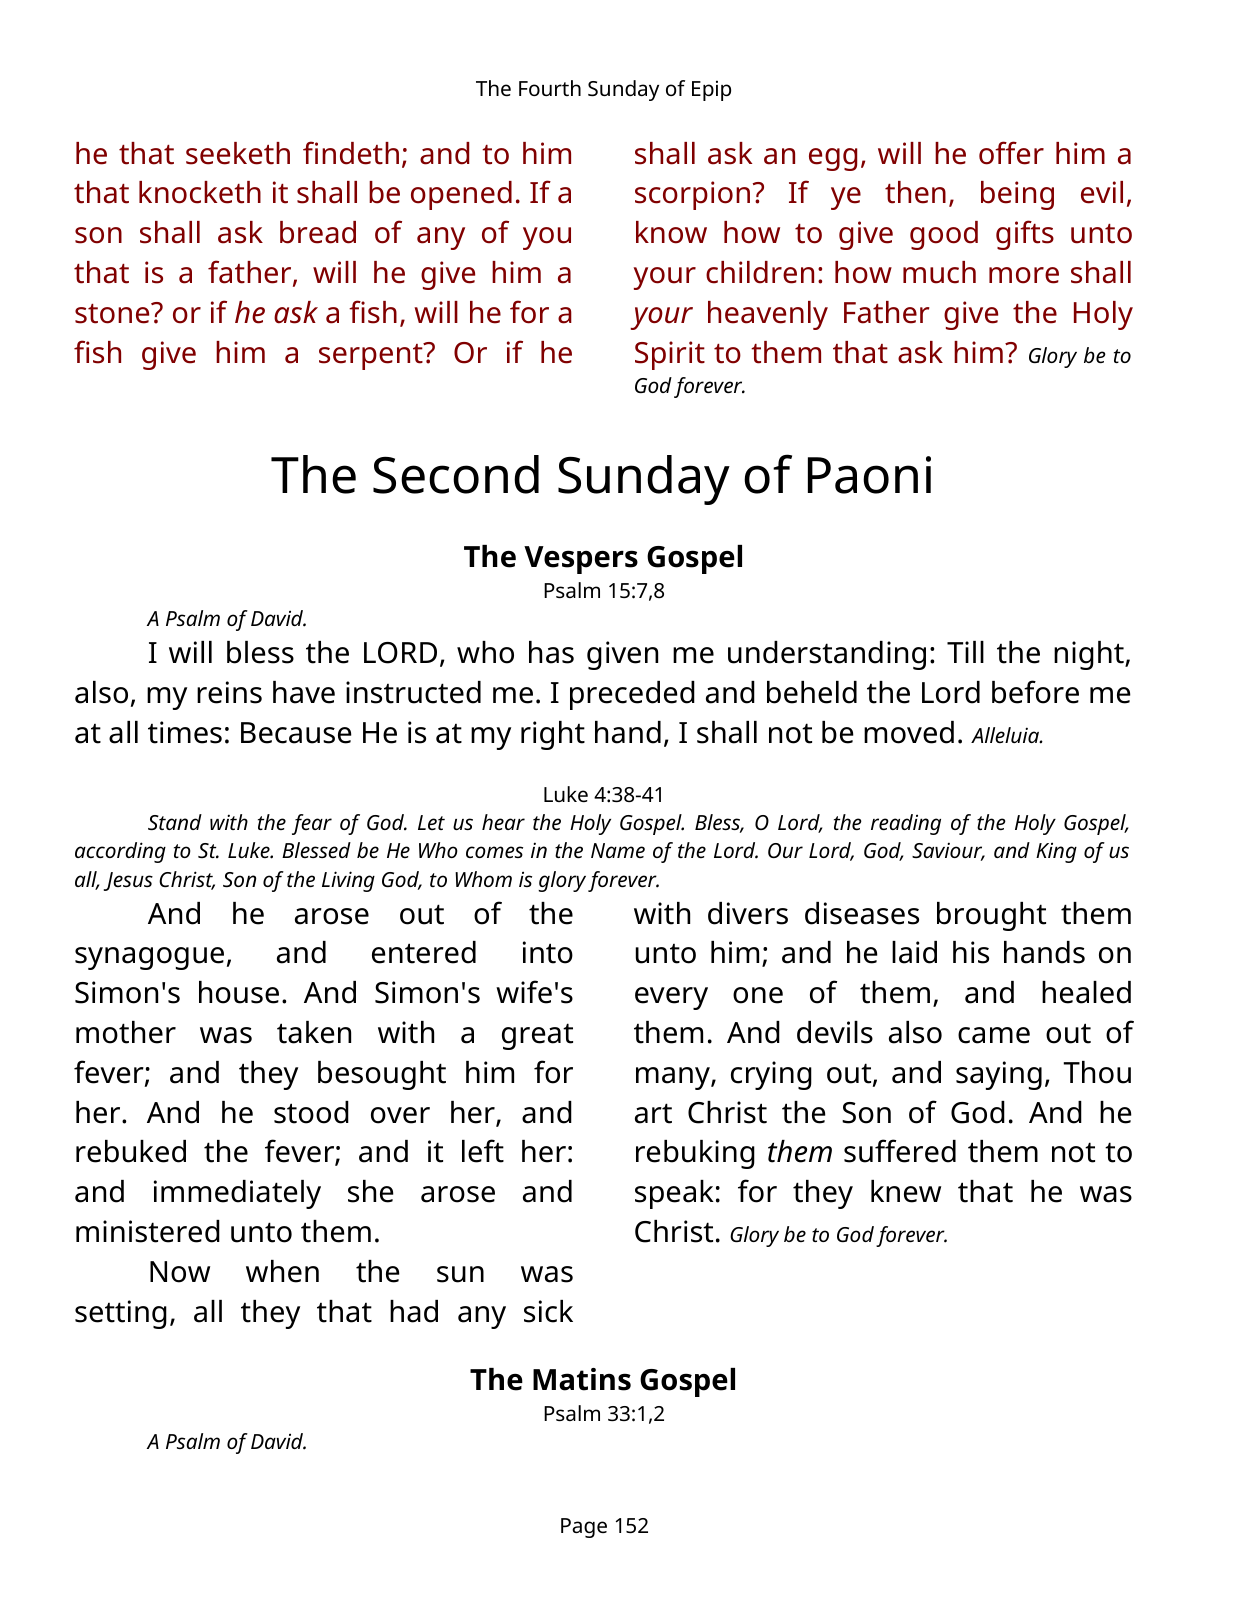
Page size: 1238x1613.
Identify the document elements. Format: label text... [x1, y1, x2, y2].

text Stand with the fear of God. Let us hear the Holy Gospel. Bless, O Lord, the reading of the Holy Gospel, according to St. Luke. Blessed be He Who comes in the Name of the Lord. Our Lord, God, Saviour, and King of us all, Jesus Christ, Son of the Living God, to Whom is glory forever. [74, 808, 1134, 893]
text with divers diseases brought them unto him; and he laid his hands on every one of them, and healed them. And devils also came out of many, crying out, and saying, Thou art Christ the Son of God. And he rebuking them suffered them not to speak: for they knew that he was Christ. Glory be to God forever. [633, 893, 1134, 1251]
text Psalm 15:7,8 [74, 576, 1134, 604]
text The Fourth Sunday of Epip [72, 74, 1135, 102]
text The Vespers Gospel [74, 536, 1134, 576]
text he that seeketh findeth; and to him that knocketh it shall be opened. If a son shall ask bread of any of you that is a father, will he give him a stone? or if he ask a fish, will he for a fish give him a serpent? Or if he [74, 133, 574, 372]
text And he arose out of the synagogue, and entered into Simon's house. And Simon's wife's mother was taken with a great fever; and they besought him for her. And he stood over her, and rebuked the fever; and it left her: and immediately she arose and ministered unto them. [74, 893, 574, 1251]
text Psalm 33:1,2 [74, 1399, 1134, 1427]
text shall ask an egg, will he offer him a scorpion? If ye then, being evil, know how to give good gifts unto your children: how much more shall your heavenly Father give the Holy Spirit to them that ask him? Glory be to God forever. [633, 133, 1134, 400]
text The Second Sunday of Paoni [74, 440, 1134, 508]
text The Matins Gospel [74, 1359, 1134, 1399]
text I will bless the LORD, who has given me understanding: Till the night, also, my reins have instructed me. I preceded and beheld the Lord before me at all times: Because He is at my right hand, I shall not be moved. Alleluia. [74, 632, 1134, 752]
text A Psalm of David. [74, 604, 1134, 632]
text Luke 4:38-41 [74, 780, 1134, 808]
text A Psalm of David. [74, 1427, 1134, 1455]
text Now when the sun was setting, all they that had any sick [74, 1251, 574, 1331]
